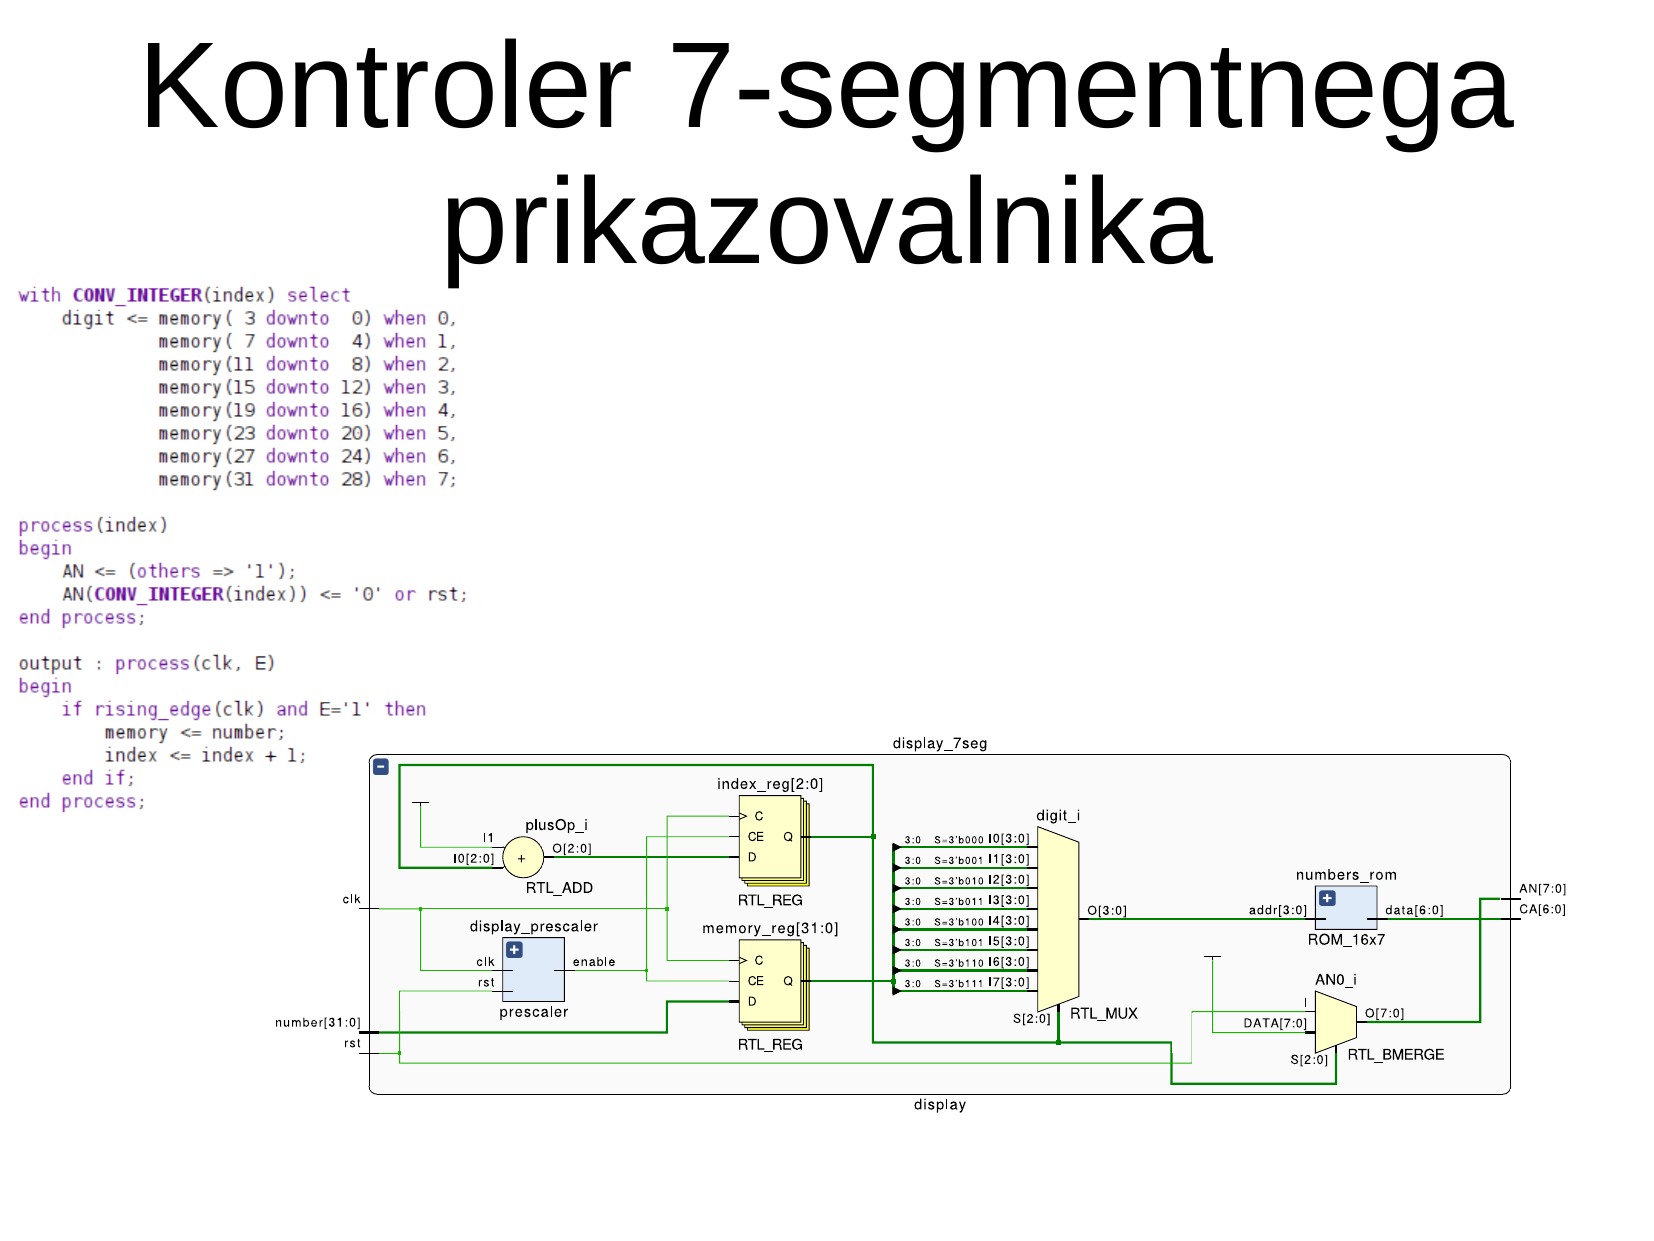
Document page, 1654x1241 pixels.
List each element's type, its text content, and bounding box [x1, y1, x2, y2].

picture [0, 271, 1654, 1241]
title Kontroler 7-segmentnega prikazovalnika [82, 16, 1571, 290]
